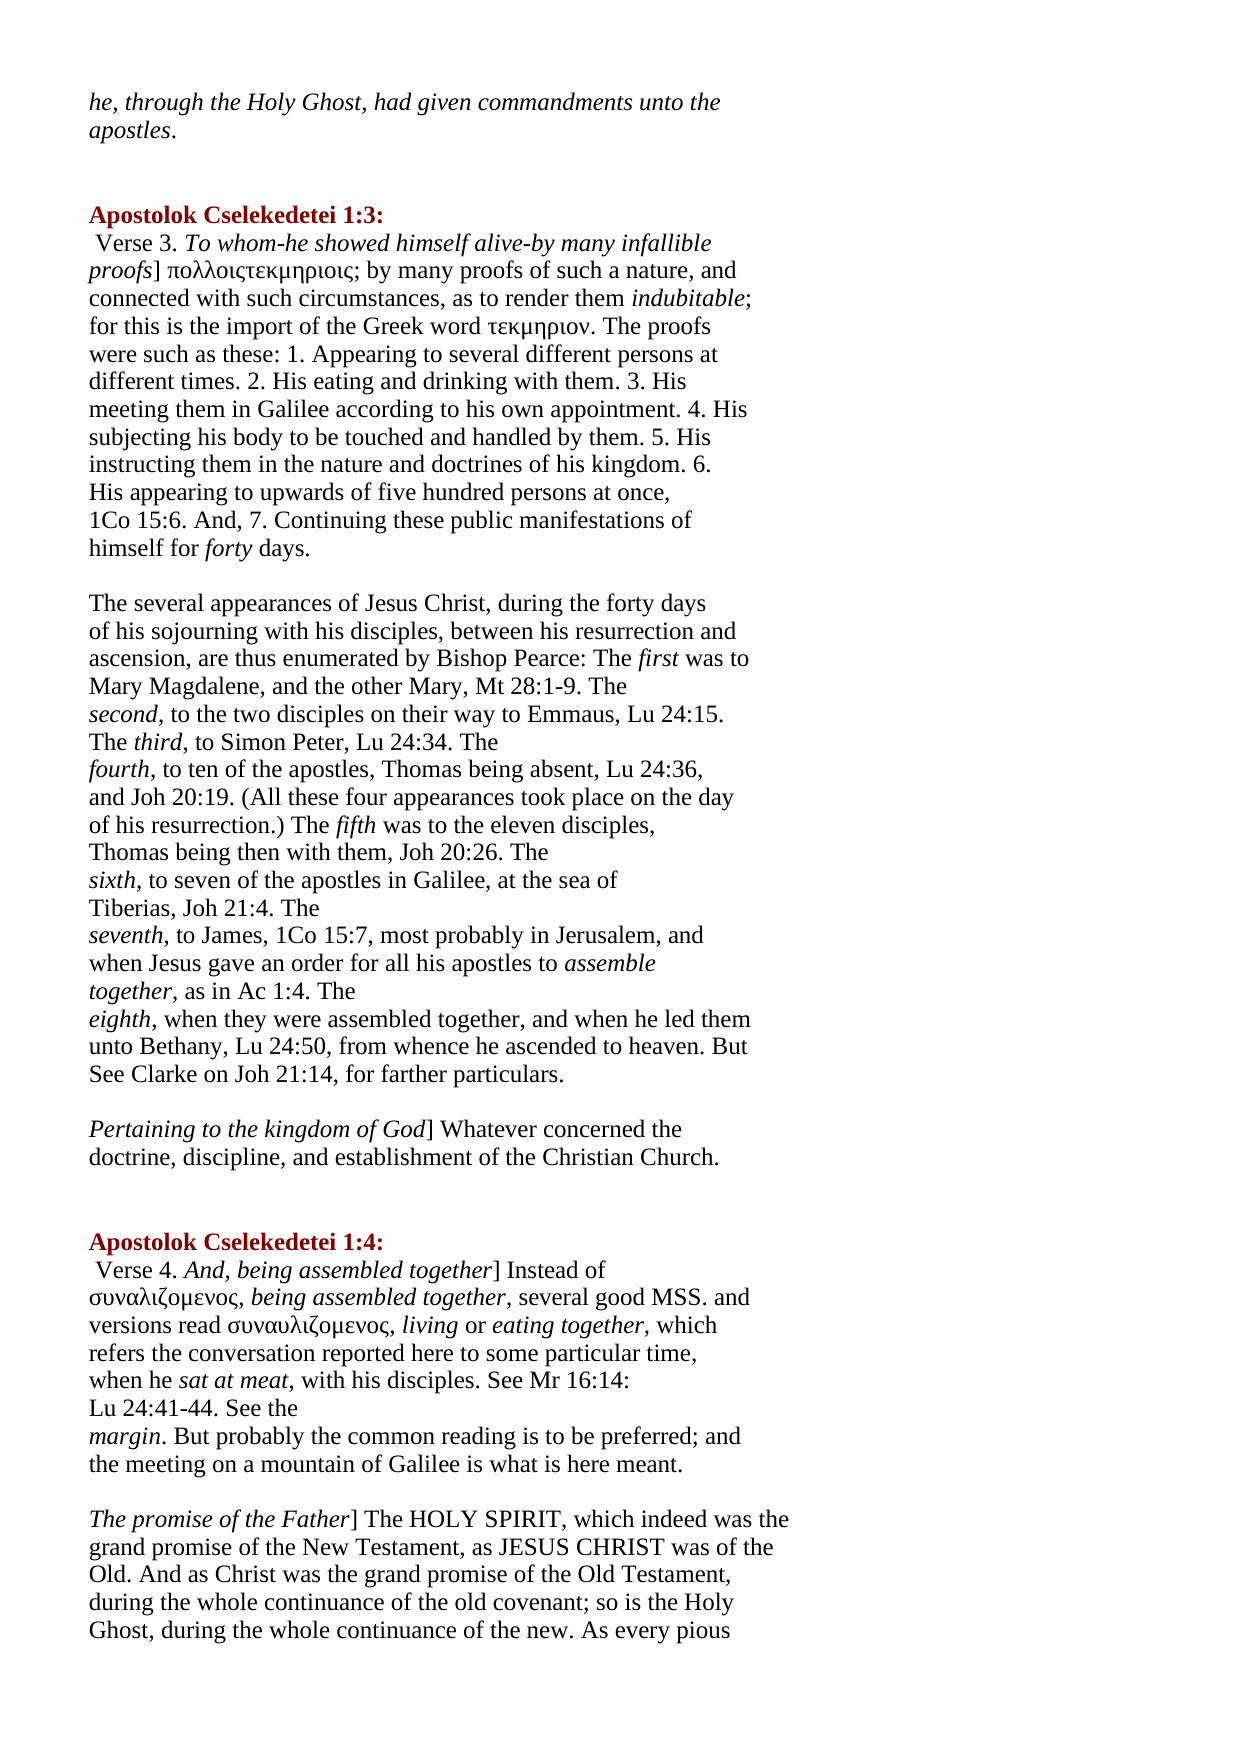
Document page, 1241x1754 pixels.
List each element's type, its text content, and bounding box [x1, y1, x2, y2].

text Verse 4. And, being assembled together] Instead of συναλιζομενος, being assembled together, several good MSS. and versions read συναυλιζομενος, living or eating together, which refers the conversation reported here to some particular time, when he sat at meat, with his disciples. See Mr 16:14: Lu 24:41-44. See the margin. But probably the common reading is to be preferred; and the meeting on a mountain of Galilee is what is here meant. The promise of the Father] The HOLY SPIRIT, which indeed was the grand promise of the New Testament, as JESUS CHRIST was of the Old. And as Christ was the grand promise of the Old Testament, during the whole continuance of the old covenant; so is the Holy Ghost, during the whole continuance of the new. As every pious [88, 1256, 1152, 1644]
text he, through the Holy Ghost, had given commandments unto the apostles. [88, 88, 1152, 172]
text Apostolok Cselekedetei 1:3: [88, 201, 1152, 229]
text Verse 3. To whom-he showed himself alive-by many infallible proofs] πολλοιςτεκμηριοις; by many proofs of such a nature, and connected with such circumstances, as to render them indubitable; for this is the import of the Greek word τεκμηριον. The proofs were such as these: 1. Appearing to several different persons at different times. 2. His eating and drinking with them. 3. His meeting them in Galilee according to his own appointment. 4. His subjecting his body to be touched and handled by them. 5. His instructing them in the nature and doctrines of his kingdom. 6. His appearing to upwards of five hundred persons at once, 1Co 15:6. And, 7. Continuing these public manifestations of himself for forty days. The several appearances of Jesus Christ, during the forty days of his sojourning with his disciples, between his resurrection and ascension, are thus enumerated by Bishop Pearce: The first was to Mary Magdalene, and the other Mary, Mt 28:1-9. The second, to the two disciples on their way to Emmaus, Lu 24:15. The third, to Simon Peter, Lu 24:34. The fourth, to ten of the apostles, Thomas being absent, Lu 24:36, and Joh 20:19. (All these four appearances took place on the day of his resurrection.) The fifth was to the eleven disciples, Thomas being then with them, Joh 20:26. The sixth, to seven of the apostles in Galilee, at the sea of Tiberias, Joh 21:4. The seventh, to James, 1Co 15:7, most probably in Jerusalem, and when Jesus gave an order for all his apostles to assemble together, as in Ac 1:4. The eighth, when they were assembled together, and when he led them unto Bethany, Lu 24:50, from whence he ascended to heaven. But See Clarke on Joh 21:14, for farther particulars. Pertaining to the kingdom of God] Whatever concerned the doctrine, discipline, and establishment of the Christian Church. [88, 229, 1152, 1199]
text Apostolok Cselekedetei 1:4: [88, 1228, 1152, 1256]
